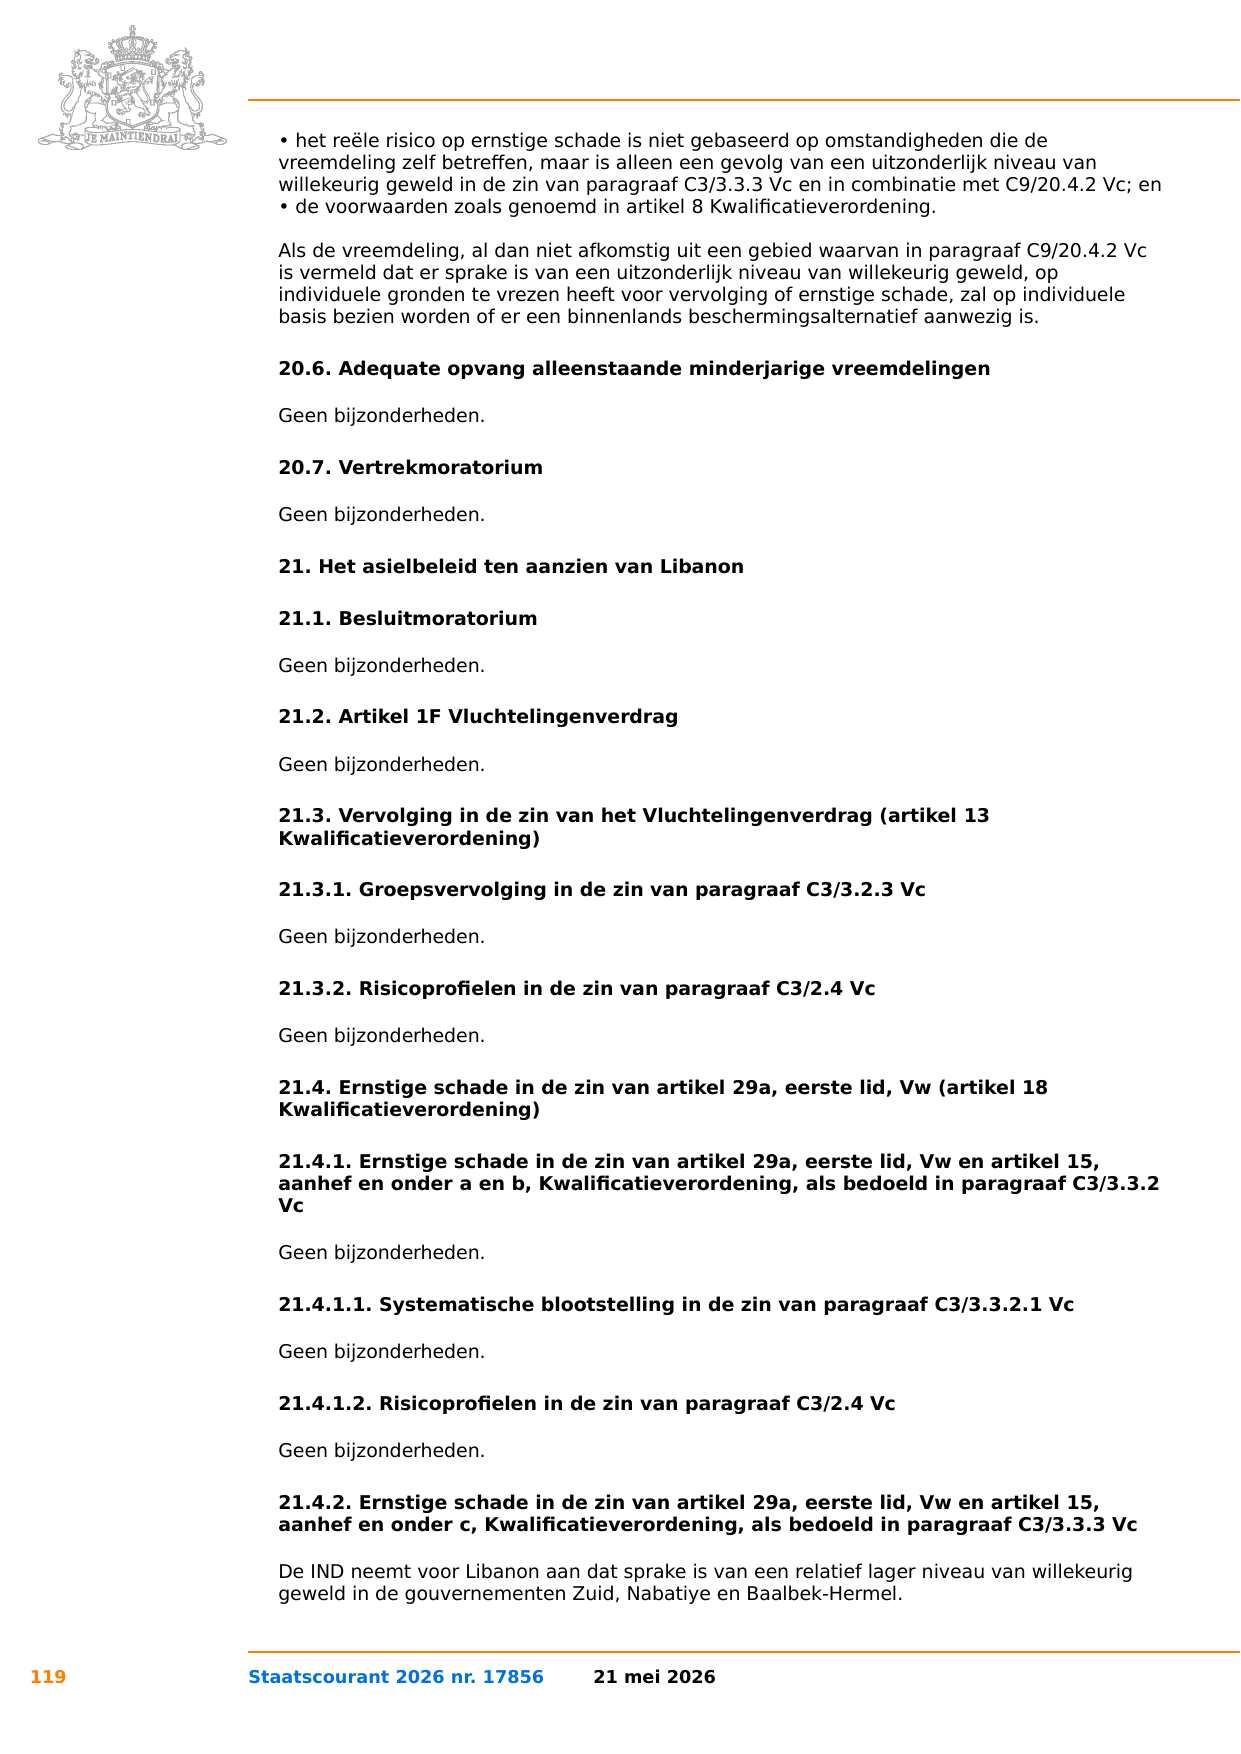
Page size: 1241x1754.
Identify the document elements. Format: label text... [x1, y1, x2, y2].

text • de voorwaarden zoals genoemd in artikel 8 Kwalificatieverordening. [278, 196, 1163, 218]
text Geen bijzonderheden. [278, 1025, 1163, 1047]
text Geen bijzonderheden. [278, 404, 1163, 427]
subtitle 21.1. Besluitmoratorium [278, 607, 1163, 629]
text • het reële risico op ernstige schade is niet gebaseerd op omstandigheden die de vreemdeling zelf betreffen, maar is alleen een gevolg van een uitzonderlijk niveau van willekeurig geweld in de zin van paragraaf C3/3.3.3 Vc en in combinatie met C9/20.4.2 Vc; en [278, 130, 1163, 196]
subtitle 21.3.2. Risicoprofielen in de zin van paragraaf C3/2.4 Vc [278, 978, 1163, 1000]
subtitle 21.4.1.1. Systematische blootstelling in de zin van paragraaf C3/3.3.2.1 Vc [278, 1294, 1163, 1316]
subtitle 21. Het asielbeleid ten aanzien van Libanon [278, 556, 1163, 577]
text Geen bijzonderheden. [278, 1341, 1163, 1363]
text Geen bijzonderheden. [278, 1242, 1163, 1264]
text Geen bijzonderheden. [278, 503, 1163, 526]
subtitle 21.4. Ernstige schade in de zin van artikel 29a, eerste lid, Vw (artikel 18 Kwalificatieverordening) [278, 1077, 1163, 1121]
text De IND neemt voor Libanon aan dat sprake is van een relatief lager niveau van willekeurig geweld in de gouvernementen Zuid, Nabatiye en Baalbek-Hermel. [278, 1561, 1163, 1605]
text Geen bijzonderheden. [278, 1440, 1163, 1462]
picture [38, 25, 227, 150]
text Geen bijzonderheden. [278, 753, 1163, 775]
text Geen bijzonderheden. [278, 654, 1163, 676]
text Als de vreemdeling, al dan niet afkomstig uit een gebied waarvan in paragraaf C9/20.4.2 Vc is vermeld dat er sprake is van een uitzonderlijk niveau van willekeurig geweld, op individuele gronden te vrezen heeft voor vervolging of ernstige schade, zal op individuele basis bezien worden of er een binnenlands beschermingsalternatief aanwezig is. [278, 240, 1163, 328]
subtitle 20.7. Vertrekmoratorium [278, 457, 1163, 478]
subtitle 21.4.1.2. Risicoprofielen in de zin van paragraaf C3/2.4 Vc [278, 1393, 1163, 1415]
subtitle 21.4.2. Ernstige schade in de zin van artikel 29a, eerste lid, Vw en artikel 15, aanhef en onder c, Kwalificatieverordening, als bedoeld in paragraaf C3/3.3.3 Vc [278, 1492, 1163, 1536]
subtitle 20.6. Adequate opvang alleenstaande minderjarige vreemdelingen [278, 358, 1163, 379]
subtitle 21.3. Vervolging in de zin van het Vluchtelingenverdrag (artikel 13 Kwalificatieverordening) [278, 805, 1163, 849]
subtitle 21.2. Artikel 1F Vluchtelingenverdrag [278, 706, 1163, 728]
subtitle 21.3.1. Groepsvervolging in de zin van paragraaf C3/3.2.3 Vc [278, 879, 1163, 901]
subtitle 21.4.1. Ernstige schade in de zin van artikel 29a, eerste lid, Vw en artikel 15, aanhef en onder a en b, Kwalificatieverordening, als bedoeld in paragraaf C3/3.3.2 Vc [278, 1151, 1163, 1217]
text Geen bijzonderheden. [278, 926, 1163, 948]
